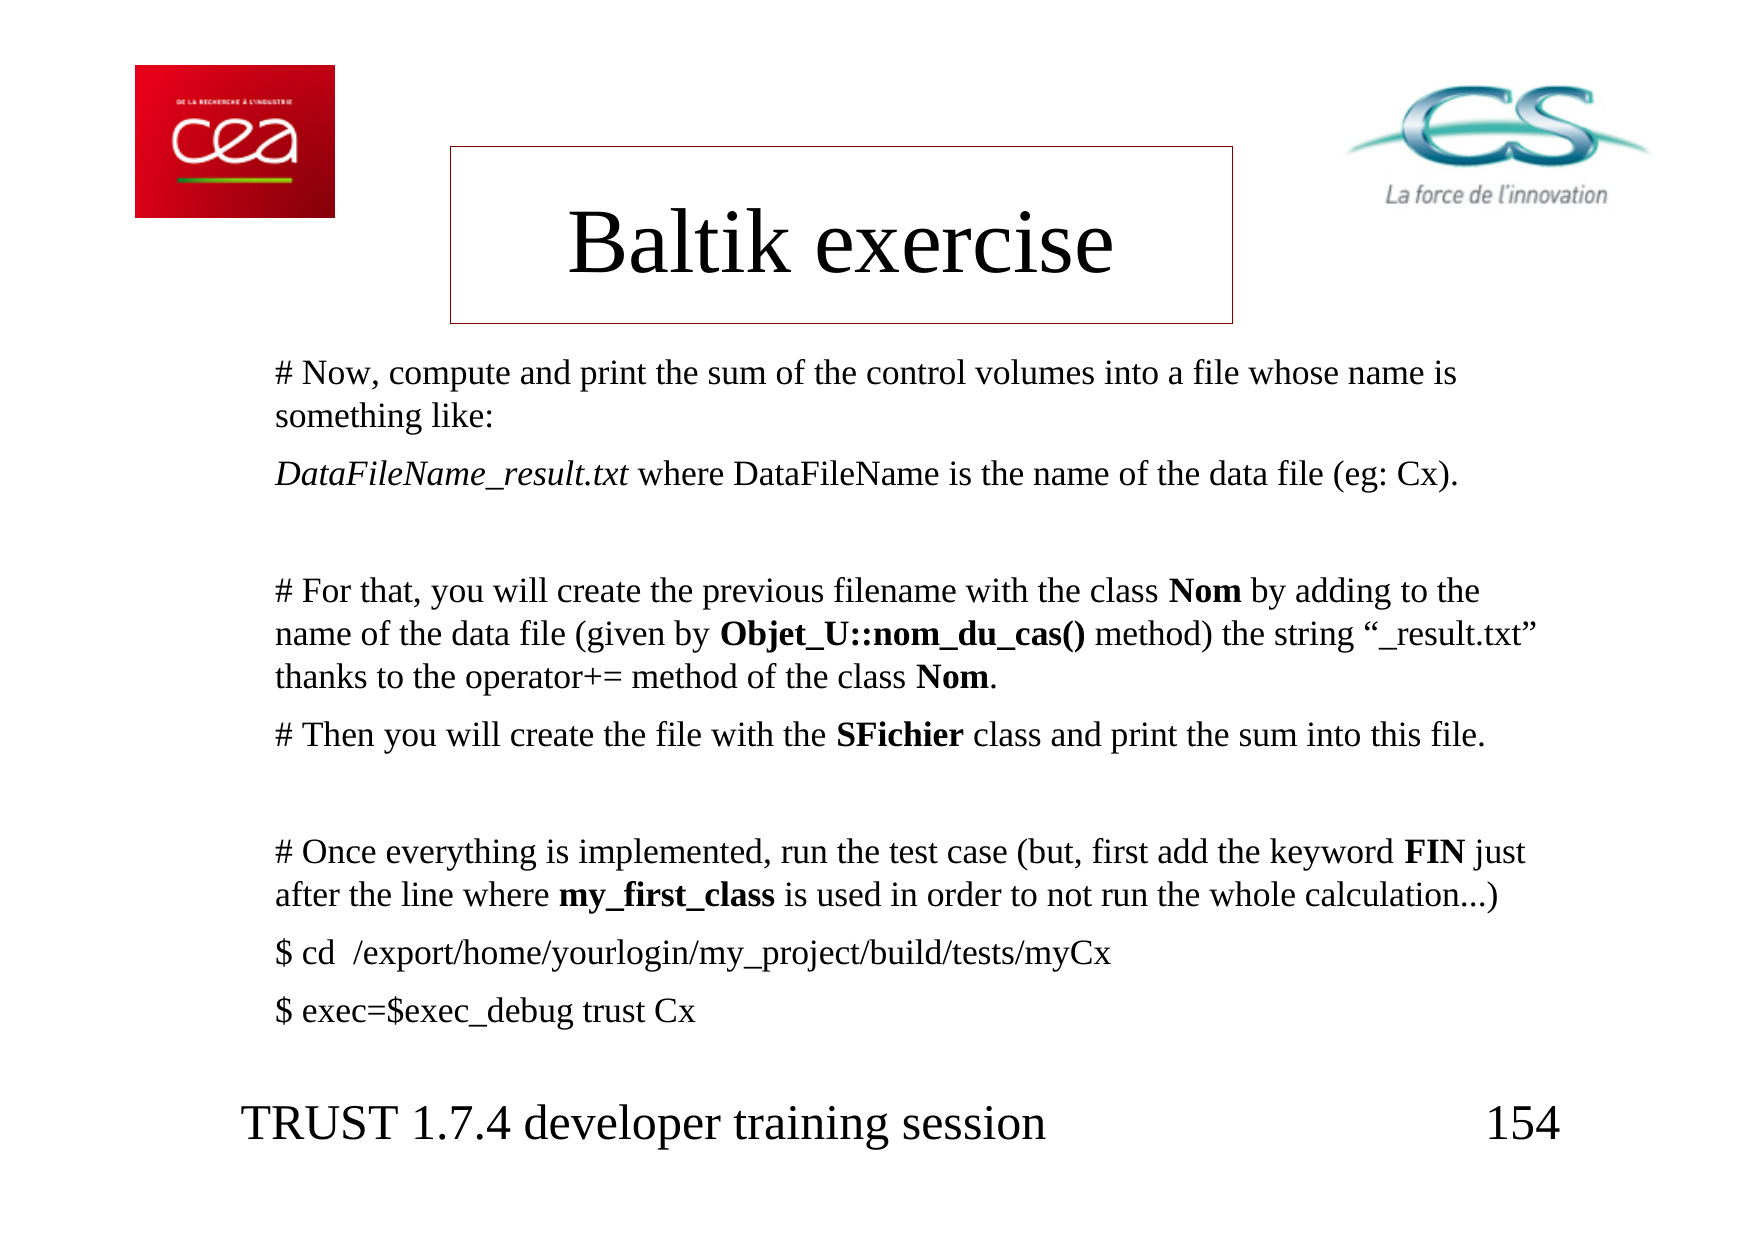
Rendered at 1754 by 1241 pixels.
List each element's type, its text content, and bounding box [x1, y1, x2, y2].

list # Now, compute and print the sum of the control volumes into a file whose name is something like: DataFileName_result.txt where DataFileName is the name of the data file (eg: Cx). # For that, you will create the previous filename with the class Nom by adding to the name of the data file (given by Objet_U::nom_du_cas() method) the string “_result.txt” thanks to the operator+= method of the class Nom. # Then you will create the file with the SFichier class and print the sum into this file. # Once everything is implemented, run the test case (but, first add the keyword FIN just after the line where my_first_class is used in order to not run the whole calculation...) $ cd /export/home/yourlogin/my_project/build/tests/myCx $ exec=$exec_debug trust Cx [206, 341, 1557, 1083]
picture [135, 65, 335, 218]
picture [1340, 73, 1662, 218]
title Baltik exercise [450, 146, 1233, 324]
